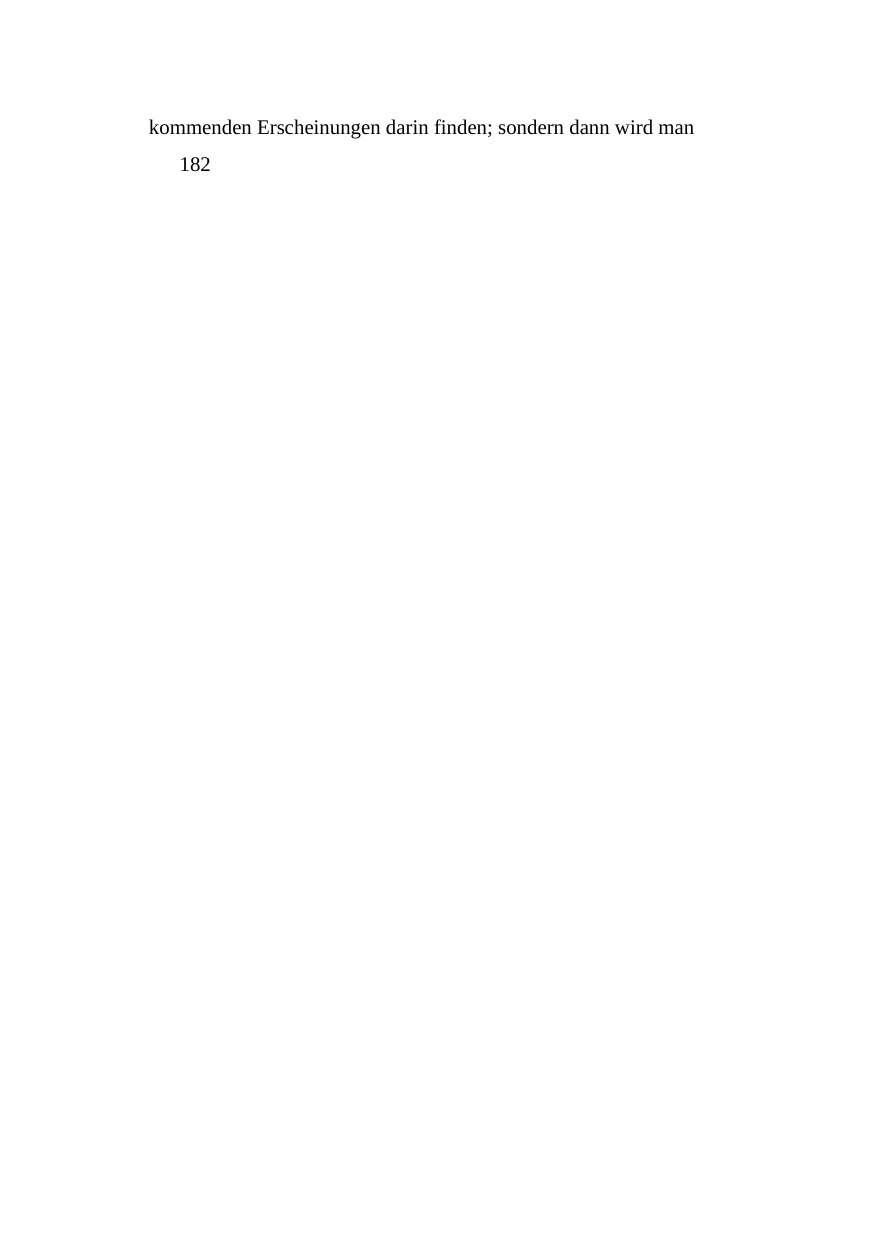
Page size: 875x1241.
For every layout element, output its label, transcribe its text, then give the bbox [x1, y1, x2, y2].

text 182 [179, 152, 732, 176]
text kommenden Erscheinungen darin finden; sondern dann wird man [149, 115, 732, 139]
